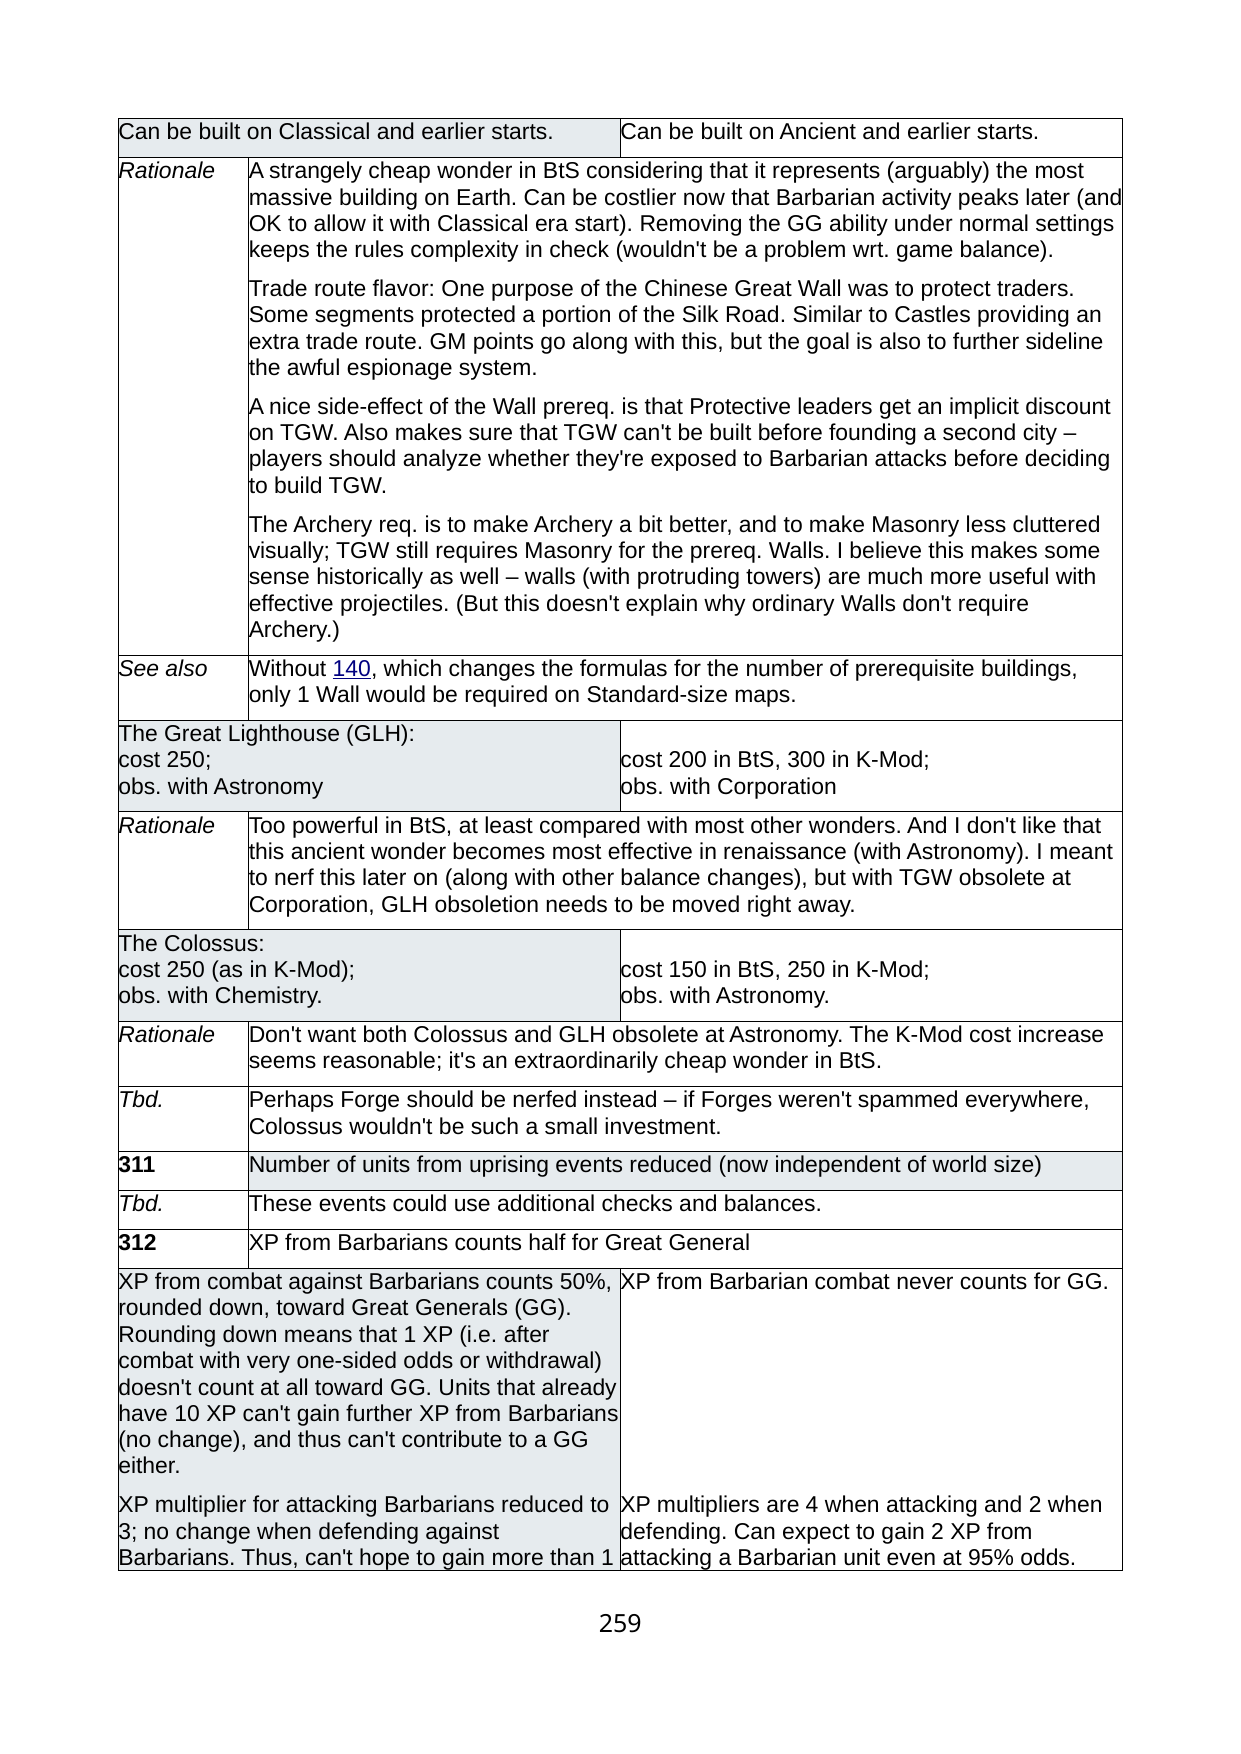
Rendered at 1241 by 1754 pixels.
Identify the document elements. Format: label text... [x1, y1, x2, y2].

table_cell cost 200 in BtS, 300 in K-Mod; obs. with Corporation [621, 721, 1122, 811]
table_cell Without 140, which changes the formulas for the number of prerequisite buildings, only 1 Wall would be required on Standard-size maps. [249, 656, 1122, 720]
table_cell Perhaps Forge should be nerfed instead – if Forges weren't spammed everywhere, Colossus wouldn't be such a small investment. [249, 1087, 1122, 1151]
table_cell See also [119, 656, 248, 720]
table_cell 312 [119, 1230, 248, 1268]
table_cell Number of units from uprising events reduced (now independent of world size) [249, 1152, 1122, 1190]
table_cell These events could use additional checks and balances. [249, 1191, 1122, 1229]
table_cell Rationale [119, 158, 248, 655]
table_cell Tbd. [119, 1087, 248, 1151]
table_cell Can be built on Classical and earlier starts. [119, 119, 620, 157]
table_cell 311 [119, 1152, 248, 1190]
table_cell XP from combat against Barbarians counts 50%, rounded down, toward Great Generals (GG). Rounding down means that 1 XP (i.e. after combat with very one-sided odds or withdrawal) doesn't count at all toward GG. Units that already have 10 XP can't gain further XP from Barbarians (no change), and thus can't contribute to a GG either. XP multiplier for attacking Barbarians reduced to 3; no change when defending against Barbarians. Thus, can't hope to gain more than 1 [119, 1269, 620, 1570]
table_cell Don't want both Colossus and GLH obsolete at Astronomy. The K-Mod cost increase seems reasonable; it's an extraordinarily cheap wonder in BtS. [249, 1022, 1122, 1086]
table_cell XP from Barbarians counts half for Great General [249, 1230, 1122, 1268]
table_cell The Great Lighthouse (GLH): cost 250; obs. with Astronomy [119, 721, 620, 811]
table_cell cost 150 in BtS, 250 in K-Mod; obs. with Astronomy. [621, 930, 1122, 1021]
table_cell A strangely cheap wonder in BtS considering that it represents (arguably) the most massive building on Earth. Can be costlier now that Barbarian activity peaks later (and OK to allow it with Classical era start). Removing the GG ability under normal settings keeps the rules complexity in check (wouldn't be a problem wrt. game balance). Trade route flavor: One purpose of the Chinese Great Wall was to protect traders. Some segments protected a portion of the Silk Road. Similar to Castles providing an extra trade route. GM points go along with this, but the goal is also to further sideline the awful espionage system. A nice side-effect of the Wall prereq. is that Protective leaders get an implicit discount on TGW. Also makes sure that TGW can't be built before founding a second city – players should analyze whether they're exposed to Barbarian attacks before deciding to build TGW. The Archery req. is to make Archery a bit better, and to make Masonry less cluttered visually; TGW still requires Masonry for the prereq. Walls. I believe this makes some sense historically as well – walls (with protruding towers) are much more useful with effective projectiles. (But this doesn't explain why ordinary Walls don't require Archery.) [249, 158, 1122, 655]
table_cell Rationale [119, 812, 248, 929]
table_cell The Colossus: cost 250 (as in K-Mod); obs. with Chemistry. [119, 930, 620, 1021]
table_cell Can be built on Ancient and earlier starts. [621, 119, 1122, 157]
table_cell Rationale [119, 1022, 248, 1086]
table_cell XP from Barbarian combat never counts for GG. XP multipliers are 4 when attacking and 2 when defending. Can expect to gain 2 XP from attacking a Barbarian unit even at 95% odds. [621, 1269, 1122, 1570]
table_cell Tbd. [119, 1191, 248, 1229]
table_cell Too powerful in BtS, at least compared with most other wonders. And I don't like that this ancient wonder becomes most effective in renaissance (with Astronomy). I meant to nerf this later on (along with other balance changes), but with TGW obsolete at Corporation, GLH obsoletion needs to be moved right away. [249, 812, 1122, 929]
